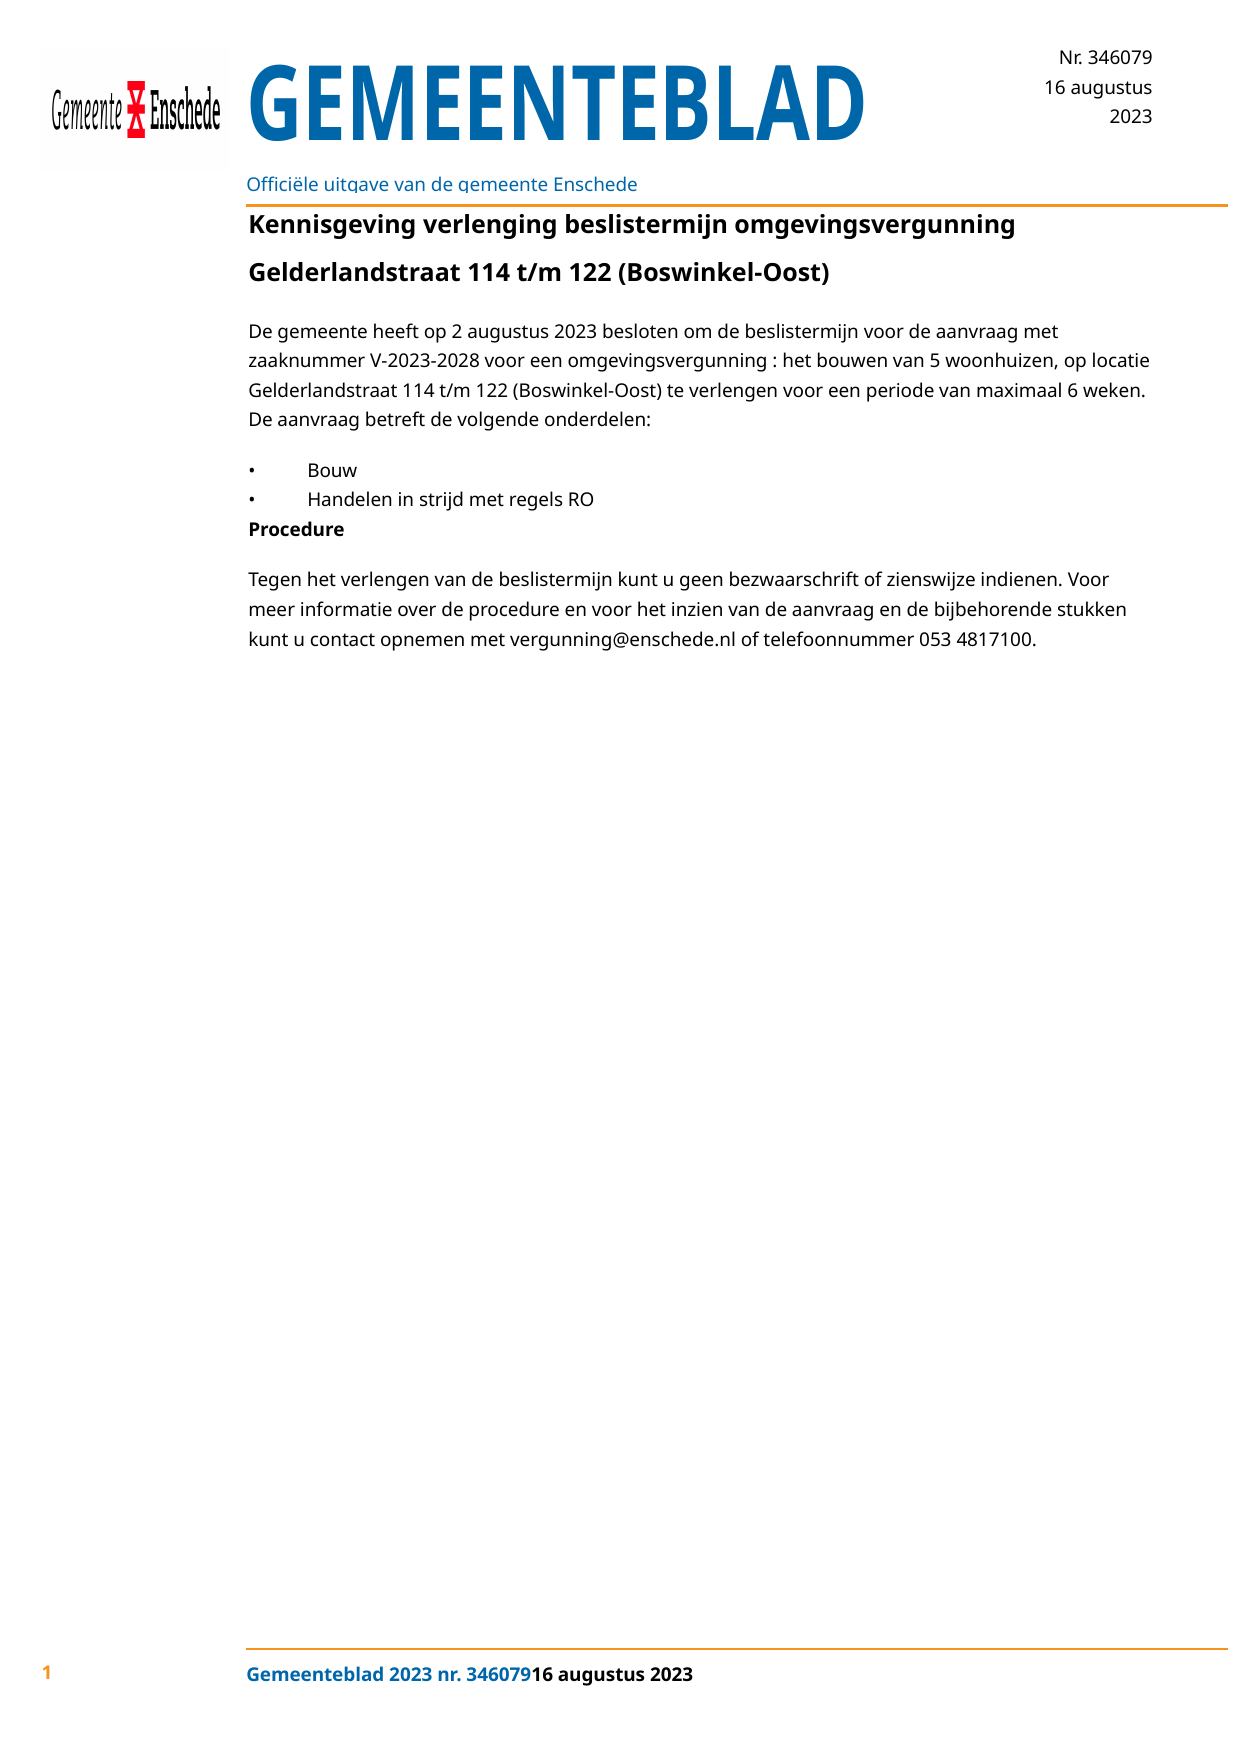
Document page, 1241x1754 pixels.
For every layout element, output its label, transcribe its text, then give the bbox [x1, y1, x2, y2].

text De gemeente heeft op 2 augustus 2023 besloten om de beslistermijn voor de aanvraag met zaaknummer V-2023-2028 voor een omgevingsvergunning : het bouwen van 5 woonhuizen, op locatie Gelderlandstraat 114 t/m 122 (Boswinkel-Oost) te verlengen voor een periode van maximaal 6 weken. De aanvraag betreft de volgende onderdelen: [248, 318, 1152, 432]
list Bouw [248, 457, 1152, 483]
text Tegen het verlengen van de beslistermijn kunt u geen bezwaarschrift of zienswijze indienen. Voor meer informatie over de procedure en voor het inzien van de aanvraag en de bijbehorende stukken kunt u contact opnemen met vergunning@enschede.nl of telefoonnummer 053 4817100. [248, 567, 1152, 652]
text Kennisgeving verlenging beslistermijn omgevingsvergunning Gelderlandstraat 114 t/m 122 (Boswinkel-Oost) [248, 207, 1152, 288]
picture [41, 47, 231, 172]
list Handelen in strijd met regels RO [248, 487, 1152, 512]
text Procedure [248, 516, 1152, 542]
